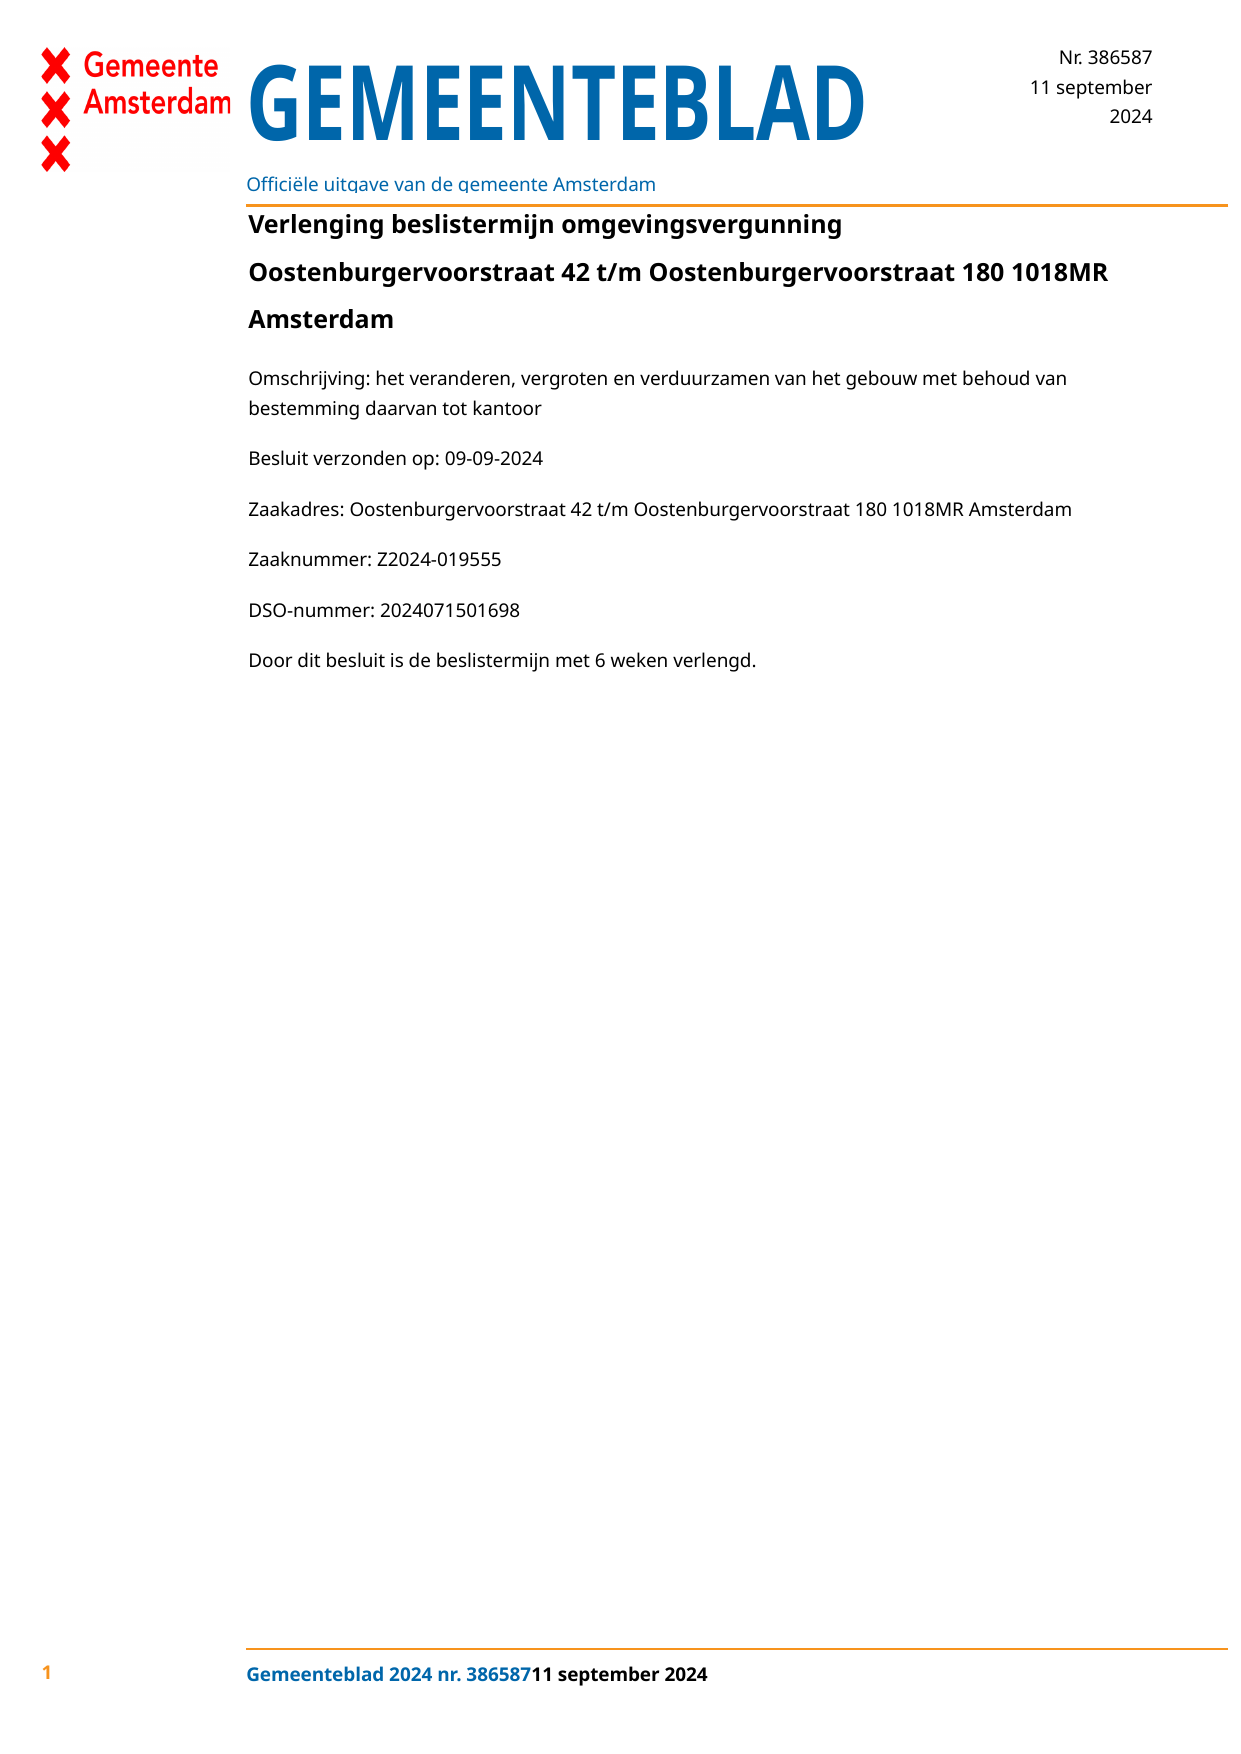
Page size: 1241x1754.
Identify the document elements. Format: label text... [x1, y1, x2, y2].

text Door dit besluit is de beslistermijn met 6 weken verlengd. [248, 647, 1152, 673]
text DSO-nummer: 2024071501698 [248, 597, 1152, 622]
text Omschrijving: het veranderen, vergroten en verduurzamen van het gebouw met behoud van bestemming daarvan tot kantoor [248, 366, 1152, 421]
picture [41, 47, 231, 172]
text Zaakadres: Oostenburgervoorstraat 42 t/m Oostenburgervoorstraat 180 1018MR Amsterdam [248, 496, 1152, 522]
text Zaaknummer: Z2024-019555 [248, 546, 1152, 572]
text Besluit verzonden op: 09-09-2024 [248, 446, 1152, 471]
text Verlenging beslistermijn omgevingsvergunning Oostenburgervoorstraat 42 t/m Oostenburgervoorstraat 180 1018MR Amsterdam [248, 207, 1152, 336]
